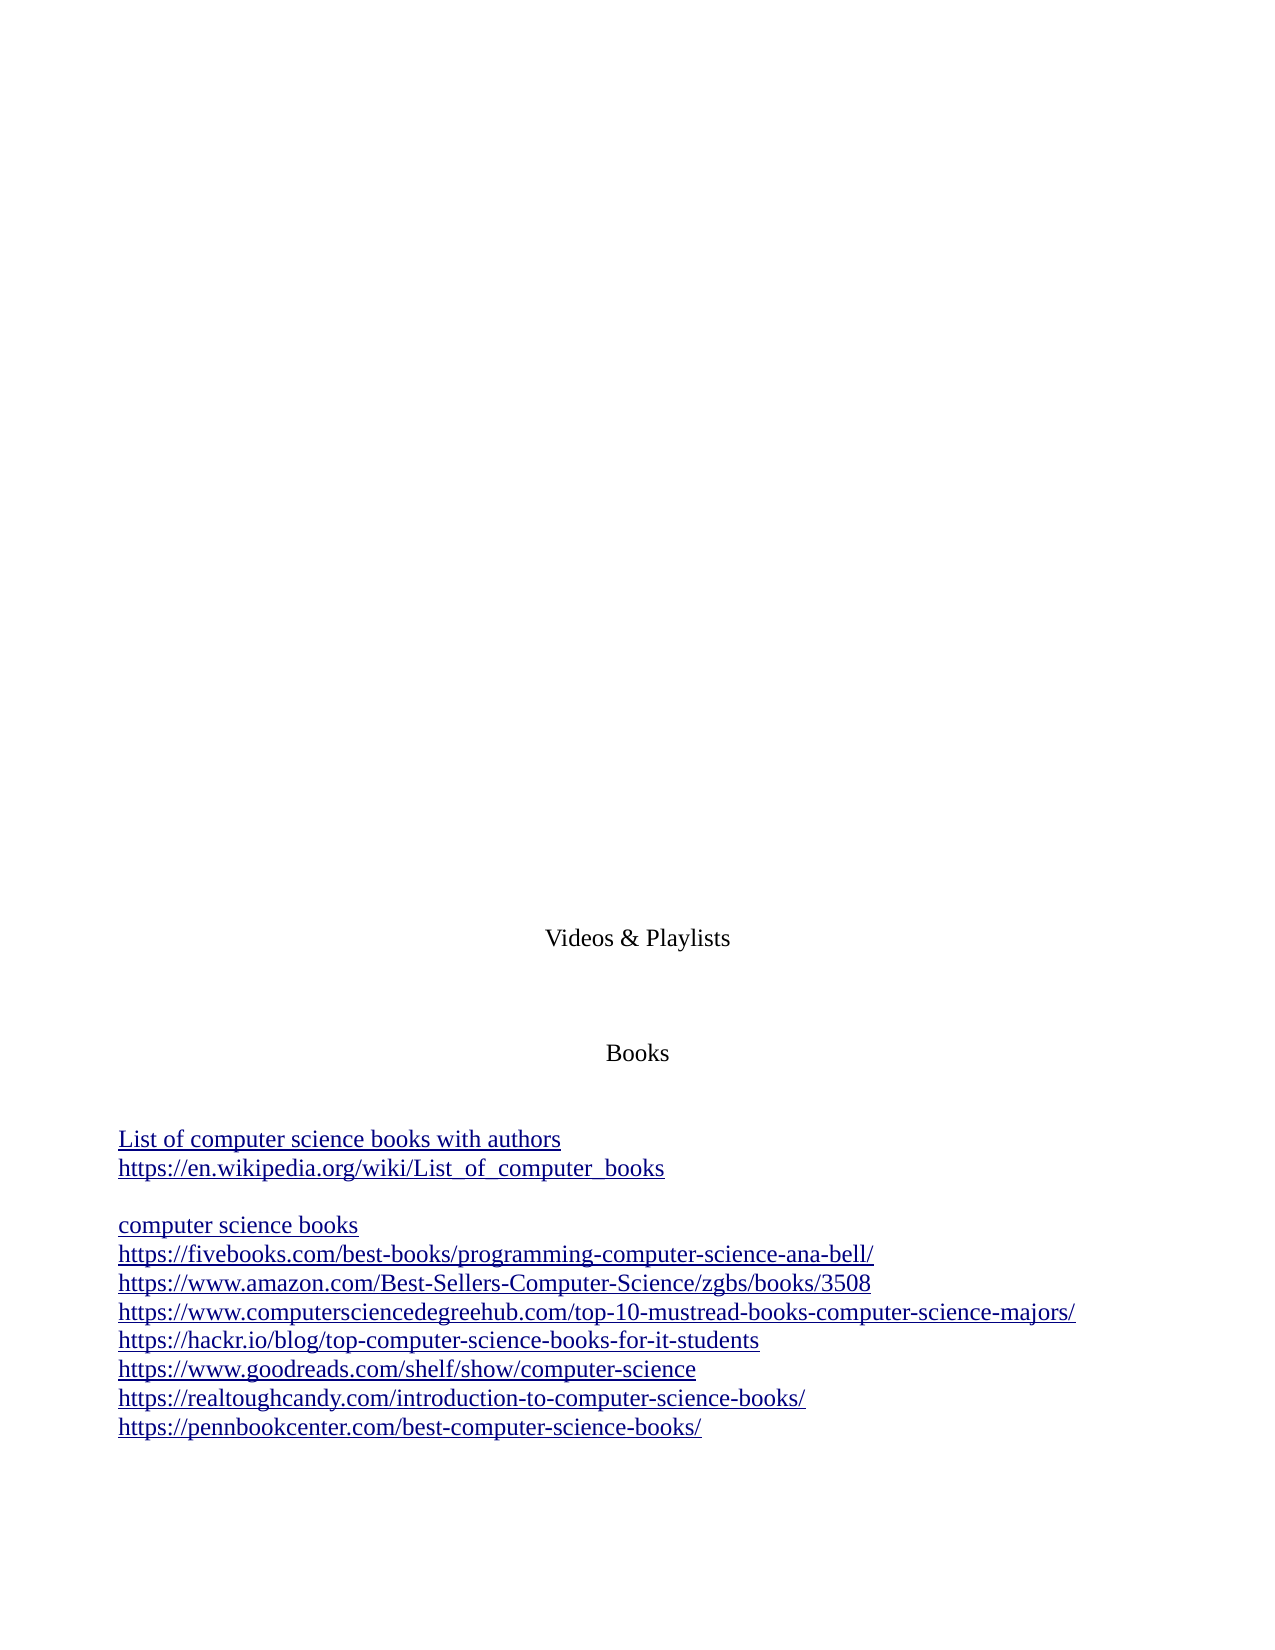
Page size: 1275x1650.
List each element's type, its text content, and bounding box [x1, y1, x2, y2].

table_cell [811, 722, 1157, 751]
table_cell [811, 808, 1157, 837]
table_cell [464, 204, 811, 233]
table_cell [464, 377, 811, 406]
table_cell [811, 118, 1157, 147]
table_cell [811, 607, 1157, 636]
table_cell [811, 348, 1157, 377]
text https://realtoughcandy.com/introduction-to-computer-science-books/ [118, 1383, 1157, 1412]
table_cell [811, 693, 1157, 722]
table_cell [118, 664, 464, 693]
table_cell [811, 837, 1157, 866]
table_cell [118, 233, 464, 262]
table_cell [118, 204, 464, 233]
text Videos & Playlists [118, 923, 1157, 952]
table_cell [118, 492, 464, 521]
table_cell [811, 377, 1157, 406]
table_cell [464, 434, 811, 463]
table_cell [118, 549, 464, 578]
table_cell [118, 779, 464, 808]
table_cell [464, 233, 811, 262]
table_cell [118, 578, 464, 607]
table_cell [811, 492, 1157, 521]
table_cell [118, 434, 464, 463]
table_cell [464, 636, 811, 664]
table_cell [464, 406, 811, 434]
table_cell [118, 751, 464, 779]
text https://www.computersciencedegreehub.com/top-10-mustread-books-computer-science-majors/ [118, 1297, 1157, 1326]
text https://www.amazon.com/Best-Sellers-Computer-Science/zgbs/books/3508 [118, 1268, 1157, 1297]
table_cell [811, 262, 1157, 291]
table_cell [811, 779, 1157, 808]
table_cell [464, 319, 811, 348]
table_cell [464, 866, 811, 894]
table_cell [118, 176, 464, 204]
text https://www.goodreads.com/shelf/show/computer-science [118, 1354, 1157, 1383]
table_cell [464, 664, 811, 693]
table_cell [118, 319, 464, 348]
table_cell [464, 808, 811, 837]
text https://fivebooks.com/best-books/programming-computer-science-ana-bell/ [118, 1239, 1157, 1268]
table_cell [811, 204, 1157, 233]
table_cell [118, 262, 464, 291]
table_cell [811, 147, 1157, 176]
table_cell [464, 722, 811, 751]
table_cell [464, 492, 811, 521]
table_cell [464, 549, 811, 578]
table_cell [811, 866, 1157, 894]
table_cell [118, 521, 464, 549]
table_cell [118, 693, 464, 722]
table_cell [118, 866, 464, 894]
table_cell [464, 693, 811, 722]
table_cell [464, 837, 811, 866]
table_cell [811, 406, 1157, 434]
table_cell [811, 549, 1157, 578]
table_cell [118, 636, 464, 664]
table_cell [811, 176, 1157, 204]
text List of computer science books with authors [118, 1124, 1157, 1153]
table_cell [118, 808, 464, 837]
table_cell [464, 578, 811, 607]
table_cell [811, 578, 1157, 607]
table_cell [464, 463, 811, 492]
table_cell [464, 751, 811, 779]
table_cell [811, 319, 1157, 348]
table_cell [811, 463, 1157, 492]
text Books [118, 1038, 1157, 1067]
table_cell [811, 664, 1157, 693]
table_cell [118, 348, 464, 377]
table_cell [811, 233, 1157, 262]
table_cell [811, 636, 1157, 664]
table_cell [464, 521, 811, 549]
table_cell [811, 751, 1157, 779]
table_cell [464, 262, 811, 291]
table_cell [811, 521, 1157, 549]
table_cell [118, 722, 464, 751]
table_cell [118, 147, 464, 176]
table_cell [118, 463, 464, 492]
table_cell [811, 291, 1157, 319]
text computer science books [118, 1211, 1157, 1239]
table_cell [118, 837, 464, 866]
table_cell [464, 176, 811, 204]
text https://hackr.io/blog/top-computer-science-books-for-it-students [118, 1326, 1157, 1354]
table_cell [118, 377, 464, 406]
text https://en.wikipedia.org/wiki/List_of_computer_books [118, 1153, 1157, 1182]
table_cell [118, 607, 464, 636]
table_cell [464, 779, 811, 808]
table_cell [118, 118, 464, 147]
table_cell [464, 147, 811, 176]
table_cell [464, 118, 811, 147]
table_cell [118, 291, 464, 319]
table_cell [464, 348, 811, 377]
table_cell [464, 607, 811, 636]
table_cell [118, 406, 464, 434]
table_cell [811, 434, 1157, 463]
table_cell [464, 291, 811, 319]
text https://pennbookcenter.com/best-computer-science-books/ [118, 1412, 1157, 1441]
